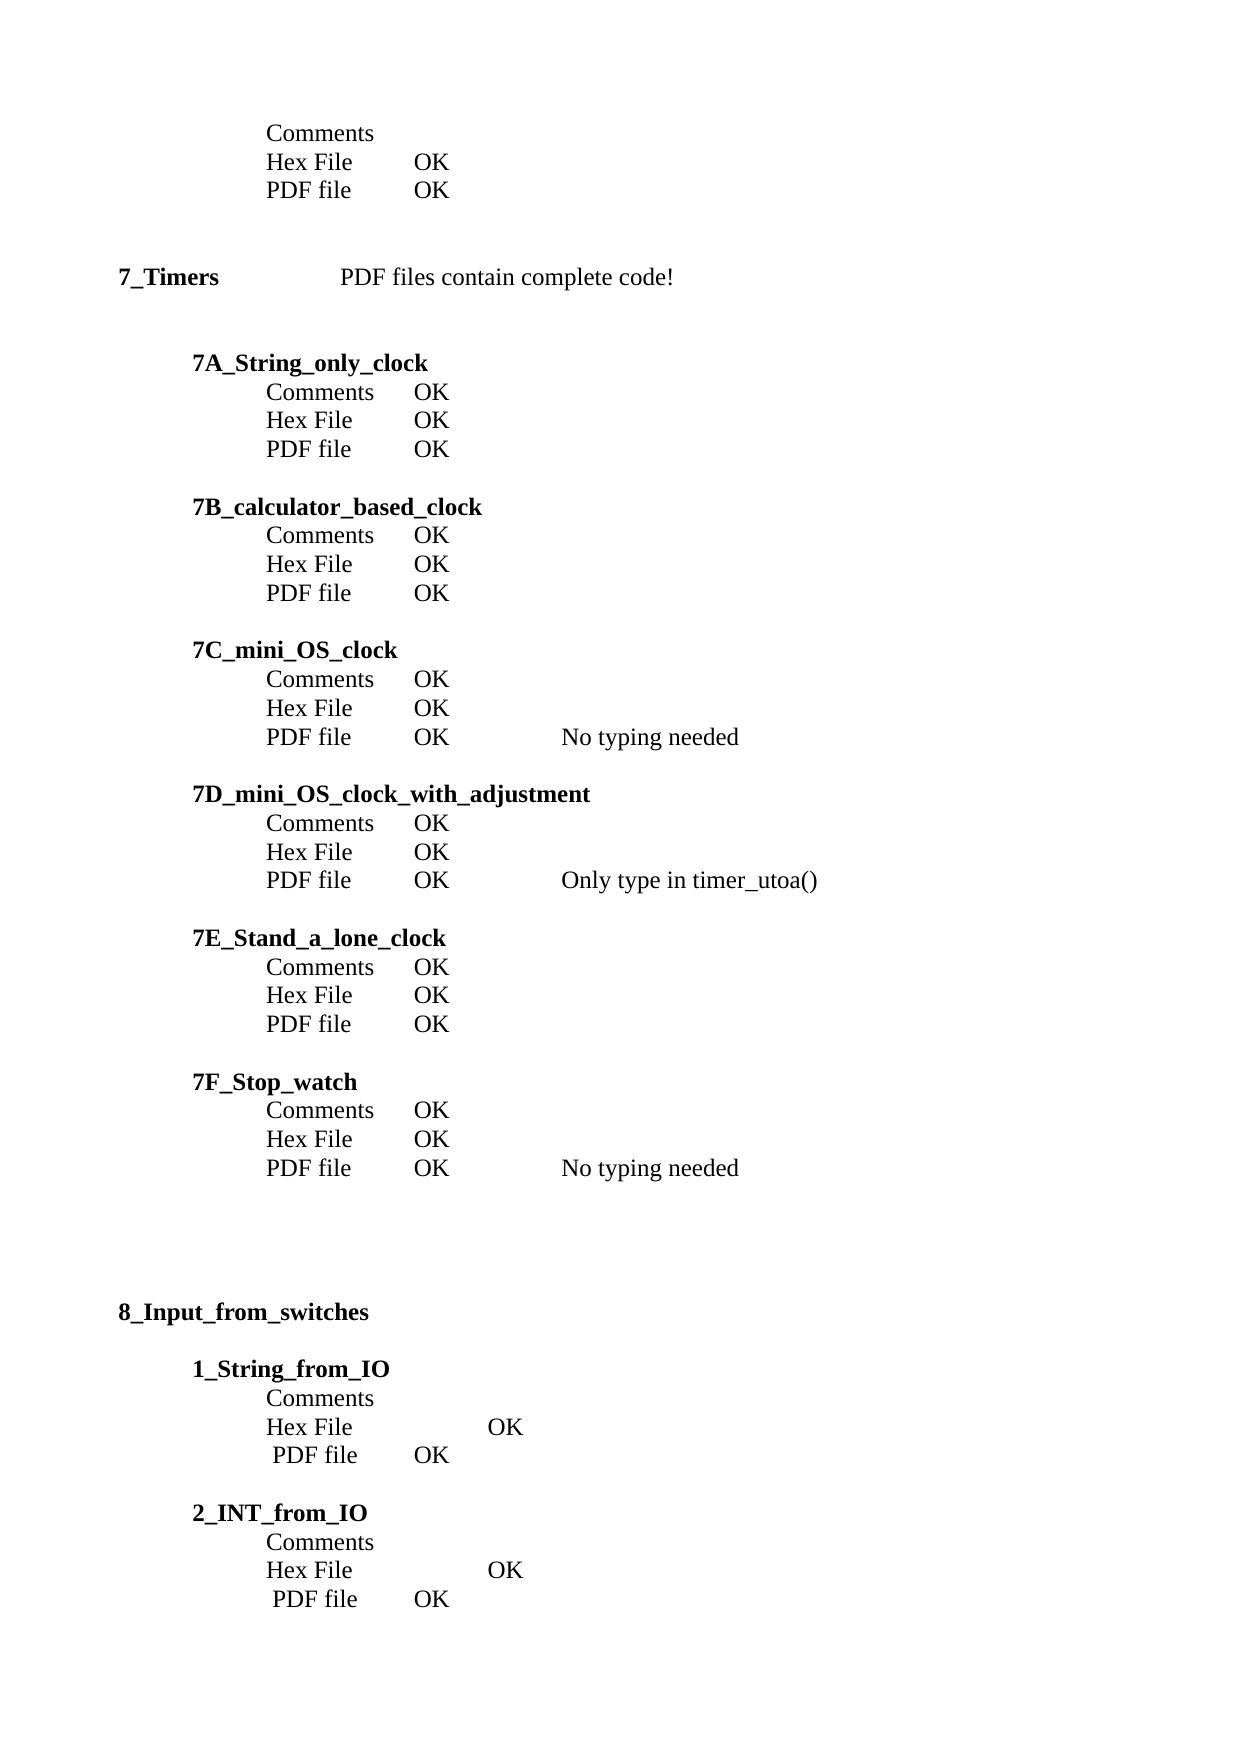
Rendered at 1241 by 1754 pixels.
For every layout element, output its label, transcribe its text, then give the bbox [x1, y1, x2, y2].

text 7C_mini_OS_clock [192, 636, 1122, 664]
text Comments OK [192, 664, 1122, 693]
text Hex File OK [192, 837, 1122, 866]
text Hex File OK [118, 1412, 1122, 1441]
text Hex File OK [192, 406, 1122, 434]
text 7B_calculator_based_clock [192, 492, 1122, 521]
text Hex File OK [192, 981, 1122, 1009]
text Hex File OK [192, 693, 1122, 722]
text PDF file OK [192, 1009, 1122, 1038]
text 7E_Stand_a_lone_clock [192, 923, 1122, 952]
text 8_Input_from_switches [118, 1297, 1122, 1326]
text Comments [118, 118, 1122, 147]
text 7A_String_only_clock [192, 348, 1122, 377]
text PDF file OK [118, 1584, 1122, 1613]
text PDF file OK Only type in timer_utoa() [192, 866, 1122, 894]
text Comments OK [192, 521, 1122, 549]
text PDF file OK [118, 176, 1122, 204]
text Comments OK [192, 808, 1122, 837]
text Comments [118, 1527, 1122, 1556]
text 7D_mini_OS_clock_with_adjustment [192, 779, 1122, 808]
text Comments OK [192, 952, 1122, 981]
text PDF file OK [118, 1441, 1122, 1469]
text 7F_Stop_watch [192, 1067, 1122, 1096]
text Hex File OK [118, 1556, 1122, 1584]
text 7_Timers PDF files contain complete code! [118, 262, 1122, 291]
text Hex File OK [192, 549, 1122, 578]
text 2_INT_from_IO [118, 1498, 1122, 1527]
text PDF file OK No typing needed [192, 722, 1122, 751]
text Comments OK [192, 377, 1122, 406]
text Hex File OK [118, 147, 1122, 176]
text PDF file OK [192, 434, 1122, 463]
text 1_String_from_IO [118, 1354, 1122, 1383]
text Hex File OK [192, 1124, 1122, 1153]
text PDF file OK [192, 578, 1122, 607]
text PDF file OK No typing needed [192, 1153, 1122, 1182]
text Comments OK [192, 1096, 1122, 1124]
text Comments [118, 1383, 1122, 1412]
